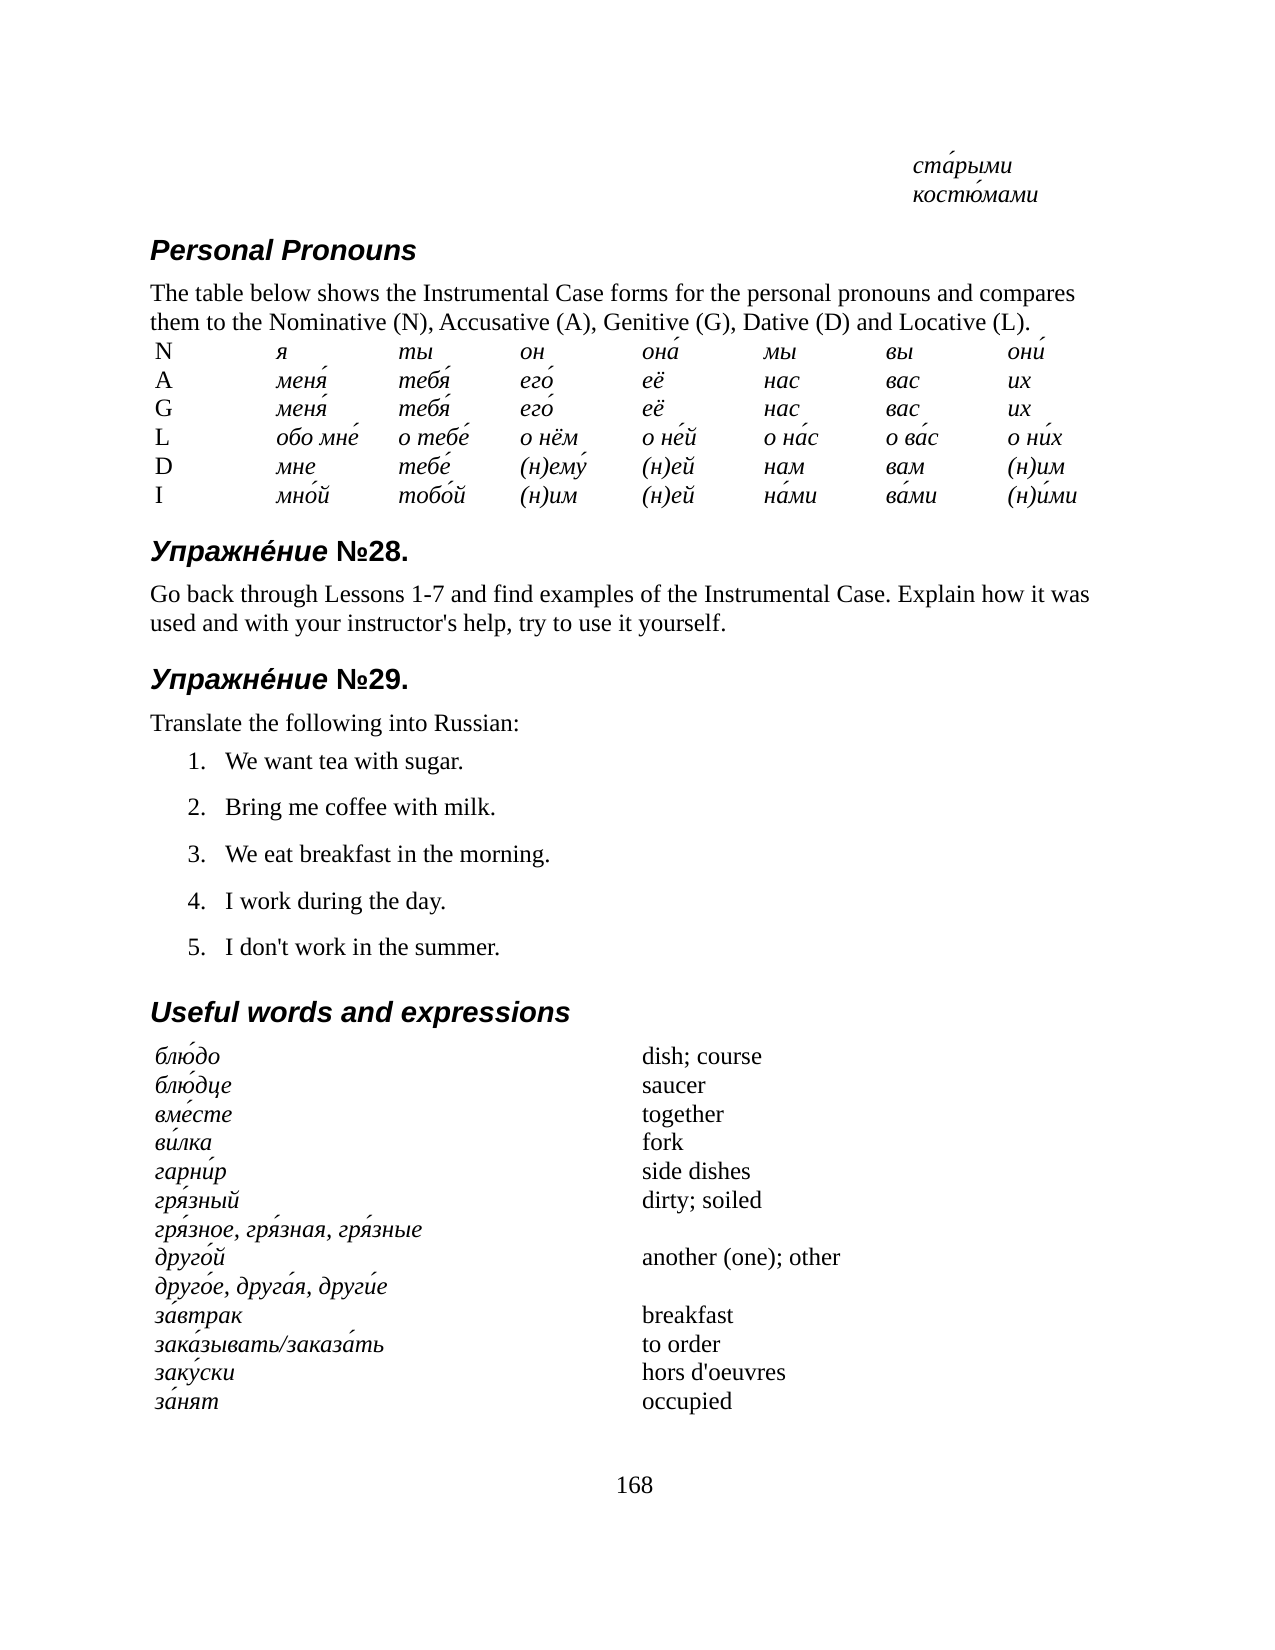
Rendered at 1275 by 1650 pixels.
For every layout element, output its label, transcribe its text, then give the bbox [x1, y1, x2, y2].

table_header блю́до [150, 1041, 637, 1070]
table_cell обо мне́ [272, 422, 394, 451]
table_cell fork [638, 1128, 1125, 1156]
table_cell (н)ему́ [516, 451, 637, 480]
table_cell dirty; soiled [638, 1185, 1125, 1242]
table_cell тебя́ [394, 365, 516, 393]
table_cell о нём [516, 422, 637, 451]
table_cell [258, 150, 475, 207]
table_cell гря́зный гря́зное, гря́зная, гря́зные [150, 1185, 637, 1242]
table_cell [150, 150, 258, 207]
list Bring me coffee with milk. [187, 792, 1125, 821]
table_cell за́нят [150, 1386, 637, 1415]
table_cell тебе́ [394, 451, 516, 480]
table_cell D [150, 451, 272, 480]
table_cell вас [881, 365, 1003, 393]
list We eat breakfast in the morning. [187, 839, 1125, 868]
table_cell его́ [516, 394, 637, 422]
table_cell за́втрак [150, 1300, 637, 1329]
table_header он [516, 336, 637, 365]
table_header она́ [638, 336, 759, 365]
text Go back through Lessons 1-7 and find examples of the Instrumental Case. Explain how it was used and with your instructor's help, try to use it yourself. [150, 579, 1125, 637]
table_cell breakfast [638, 1300, 1125, 1329]
table_cell о не́й [638, 422, 759, 451]
subtitle Personal Pronouns [150, 232, 1125, 266]
table_cell L [150, 422, 272, 451]
text Translate the following into Russian: [150, 708, 1125, 737]
table_cell (н)им [1003, 451, 1125, 480]
subtitle Useful words and expressions [150, 995, 1125, 1029]
subtitle Упражне́ние №29. [150, 662, 1125, 696]
table_cell меня́ [272, 365, 394, 393]
table_cell (н)ей [638, 451, 759, 480]
table_header dish; course [638, 1041, 1125, 1070]
table_cell hors d'oeuvres [638, 1358, 1125, 1386]
table_cell тебя́ [394, 394, 516, 422]
table_header N [150, 336, 272, 365]
table_cell его́ [516, 365, 637, 393]
table_cell ва́ми [881, 480, 1003, 508]
table_cell I [150, 480, 272, 508]
table_cell о тебе́ [394, 422, 516, 451]
table_cell на́ми [759, 480, 881, 508]
table_cell меня́ [272, 394, 394, 422]
table_header ты [394, 336, 516, 365]
table_cell их [1003, 365, 1125, 393]
list I work during the day. [187, 886, 1125, 914]
table_header мы [759, 336, 881, 365]
subtitle Упражне́ние №28. [150, 533, 1125, 567]
table_cell (н)ей [638, 480, 759, 508]
table_cell вам [881, 451, 1003, 480]
table_cell to order [638, 1329, 1125, 1357]
table_cell о ни́х [1003, 422, 1125, 451]
table_cell её [638, 365, 759, 393]
table_cell вме́сте [150, 1099, 637, 1127]
table_cell зака́зывать/заказа́ть [150, 1329, 637, 1357]
table_cell о на́с [759, 422, 881, 451]
table_header вы [881, 336, 1003, 365]
table_cell [692, 150, 908, 207]
table_header они́ [1003, 336, 1125, 365]
table_cell ви́лка [150, 1128, 637, 1156]
table_cell нас [759, 394, 881, 422]
table_cell о ва́с [881, 422, 1003, 451]
table_cell нам [759, 451, 881, 480]
table_cell мно́й [272, 480, 394, 508]
table_cell друго́й друго́е, друга́я, други́е [150, 1243, 637, 1300]
table_cell side dishes [638, 1156, 1125, 1185]
table_cell нас [759, 365, 881, 393]
list I don't work in the summer. [187, 932, 1125, 961]
table_cell их [1003, 394, 1125, 422]
list We want tea with sugar. [187, 746, 1125, 774]
table_cell тобо́й [394, 480, 516, 508]
table_header я [272, 336, 394, 365]
table_cell together [638, 1099, 1125, 1127]
table_cell A [150, 365, 272, 393]
table_cell блю́дце [150, 1070, 637, 1099]
table_cell её [638, 394, 759, 422]
table_cell мне [272, 451, 394, 480]
table_cell вас [881, 394, 1003, 422]
table_cell G [150, 394, 272, 422]
table_cell гарни́р [150, 1156, 637, 1185]
table_cell [475, 150, 692, 207]
table_cell ста́рыми костю́мами [908, 150, 1125, 207]
table_cell occupied [638, 1386, 1125, 1415]
table_cell saucer [638, 1070, 1125, 1099]
text The table below shows the Instrumental Case forms for the personal pronouns and compares them to the Nominative (N), Accusative (A), Genitive (G), Dative (D) and Locative (L). [150, 278, 1125, 336]
table_cell another (one); other [638, 1243, 1125, 1300]
table_cell (н)им [516, 480, 637, 508]
table_cell (н)и́ми [1003, 480, 1125, 508]
table_cell заку́ски [150, 1358, 637, 1386]
